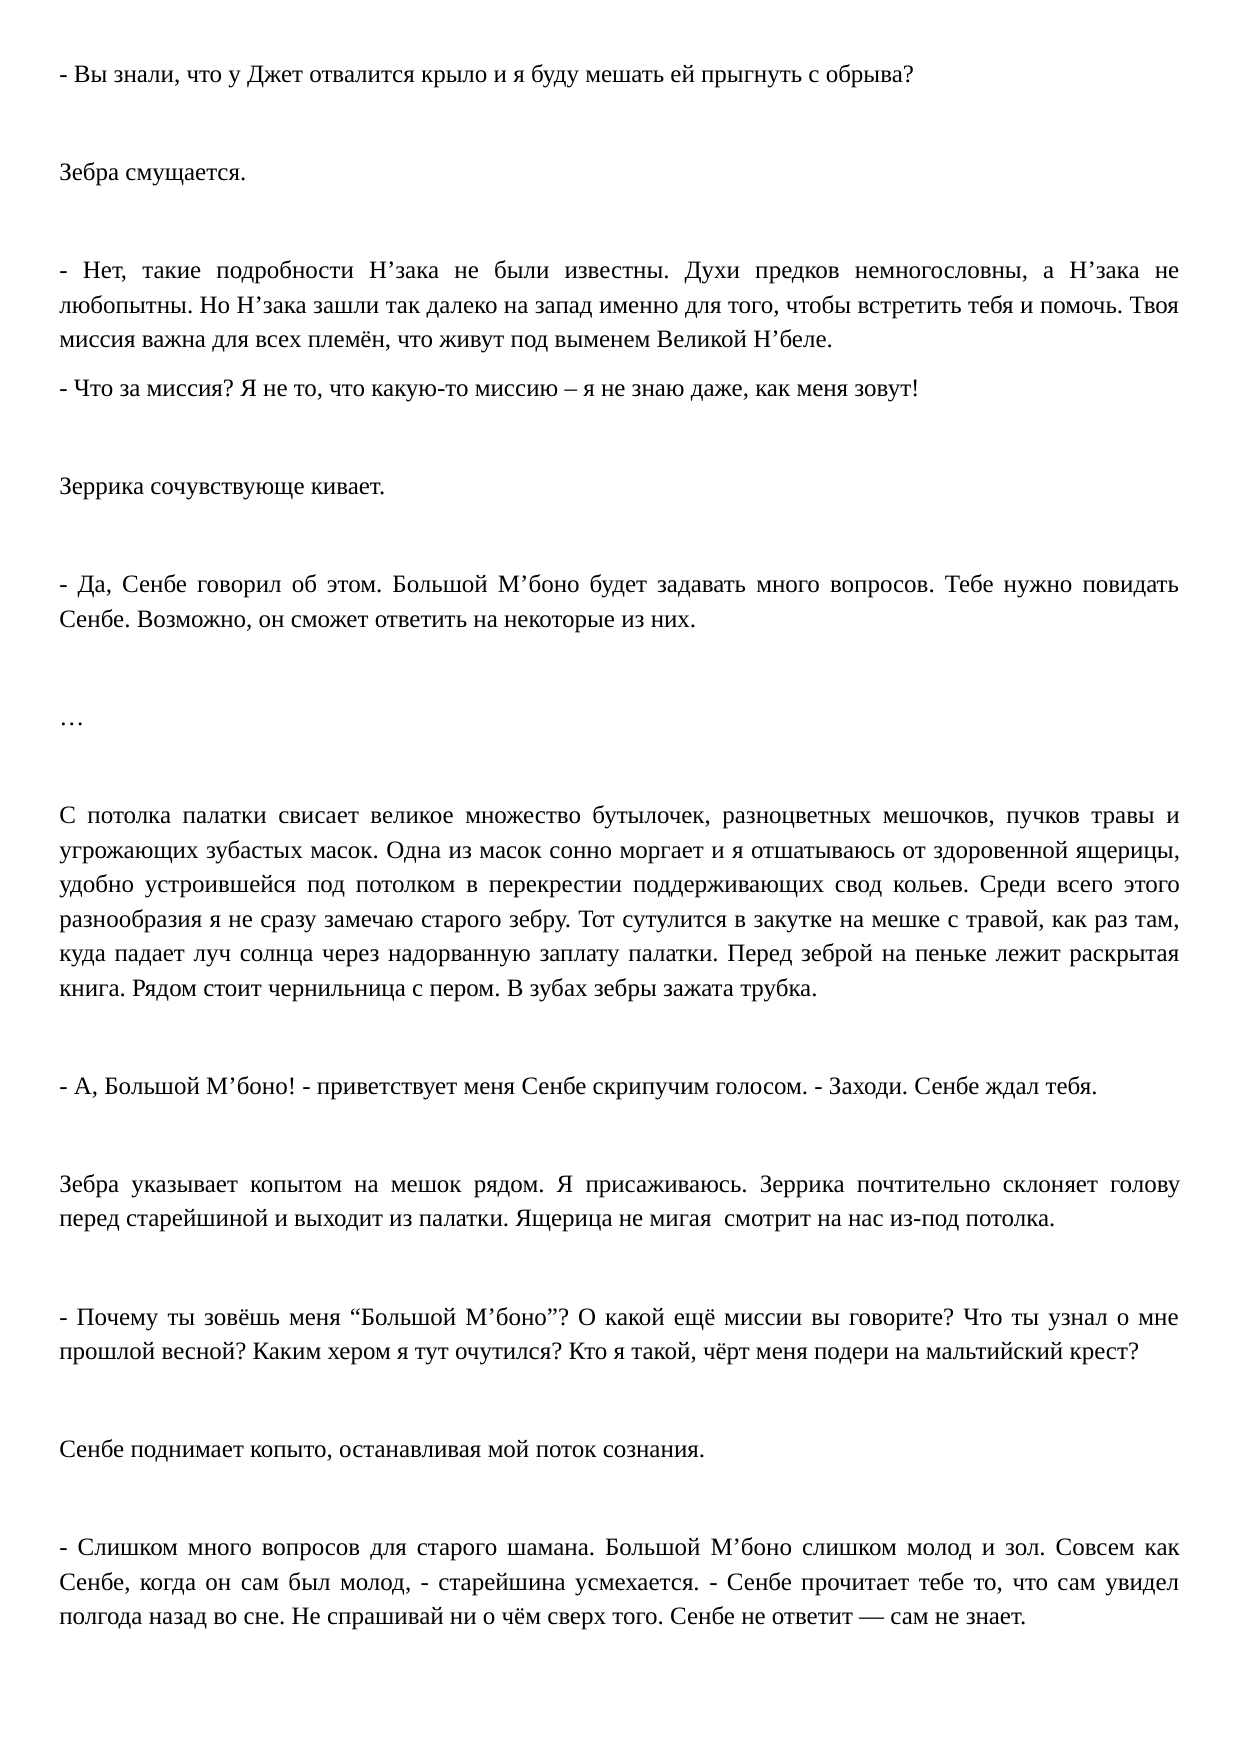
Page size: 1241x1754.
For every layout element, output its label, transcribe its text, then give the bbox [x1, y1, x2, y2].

text С потолка палатки свисает великое множество бутылочек, разноцветных мешочков, пучков травы и угрожающих зубастых масок. Одна из масок сонно моргает и я отшатываюсь от здоровенной ящерицы, удобно устроившейся под потолком в перекрестии поддерживающих свод кольев. Среди всего этого разнообразия я не сразу замечаю старого зебру. Тот сутулится в закутке на мешке с травой, как раз там, куда падает луч солнца через надорванную заплату палатки. Перед зеброй на пеньке лежит раскрытая книга. Рядом стоит чернильница с пером. В зубах зебры зажата трубка. [59, 800, 1181, 1001]
text Зебра указывает копытом на мешок рядом. Я присаживаюсь. Зеррика почтительно склоняет голову перед старейшиной и выходит из палатки. Ящерица не мигая смотрит на нас из-под потолка. [59, 1169, 1181, 1232]
text - Что за миссия? Я не то, что какую-то миссию – я не знаю даже, как меня зовут! [59, 373, 1181, 402]
text … [59, 702, 1181, 731]
text - Вы знали, что у Джет отвалится крыло и я буду мешать ей прыгнуть с обрыва? [59, 59, 1181, 88]
text - Слишком много вопросов для старого шамана. Большой М’боно слишком молод и зол. Совсем как Сенбе, когда он сам был молод, - старейшина усмехается. - Сенбе прочитает тебе то, что сам увидел полгода назад во сне. Не спрашивай ни о чём сверх того. Сенбе не ответит — сам не знает. [59, 1532, 1181, 1630]
text Зеррика сочувствующе кивает. [59, 471, 1181, 500]
text - А, Большой М’боно! - приветствует меня Сенбе скрипучим голосом. - Заходи. Сенбе ждал тебя. [59, 1071, 1181, 1099]
text Зебра смущается. [59, 157, 1181, 186]
text - Нет, такие подробности Н’зака не были известны. Духи предков немногословны, а Н’зака не любопытны. Но Н’зака зашли так далеко на запад именно для того, чтобы встретить тебя и помочь. Твоя миссия важна для всех племён, что живут под выменем Великой Н’беле. [59, 255, 1181, 353]
text - Почему ты зовёшь меня “Большой М’боно”? О какой ещё миссии вы говорите? Что ты узнал о мне прошлой весной? Каким хером я тут очутился? Кто я такой, чёрт меня подери на мальтийский крест? [59, 1302, 1181, 1365]
text Сенбе поднимает копыто, останавливая мой поток сознания. [59, 1434, 1181, 1463]
text - Да, Сенбе говорил об этом. Большой М’боно будет задавать много вопросов. Тебе нужно повидать Сенбе. Возможно, он сможет ответить на некоторые из них. [59, 569, 1181, 633]
